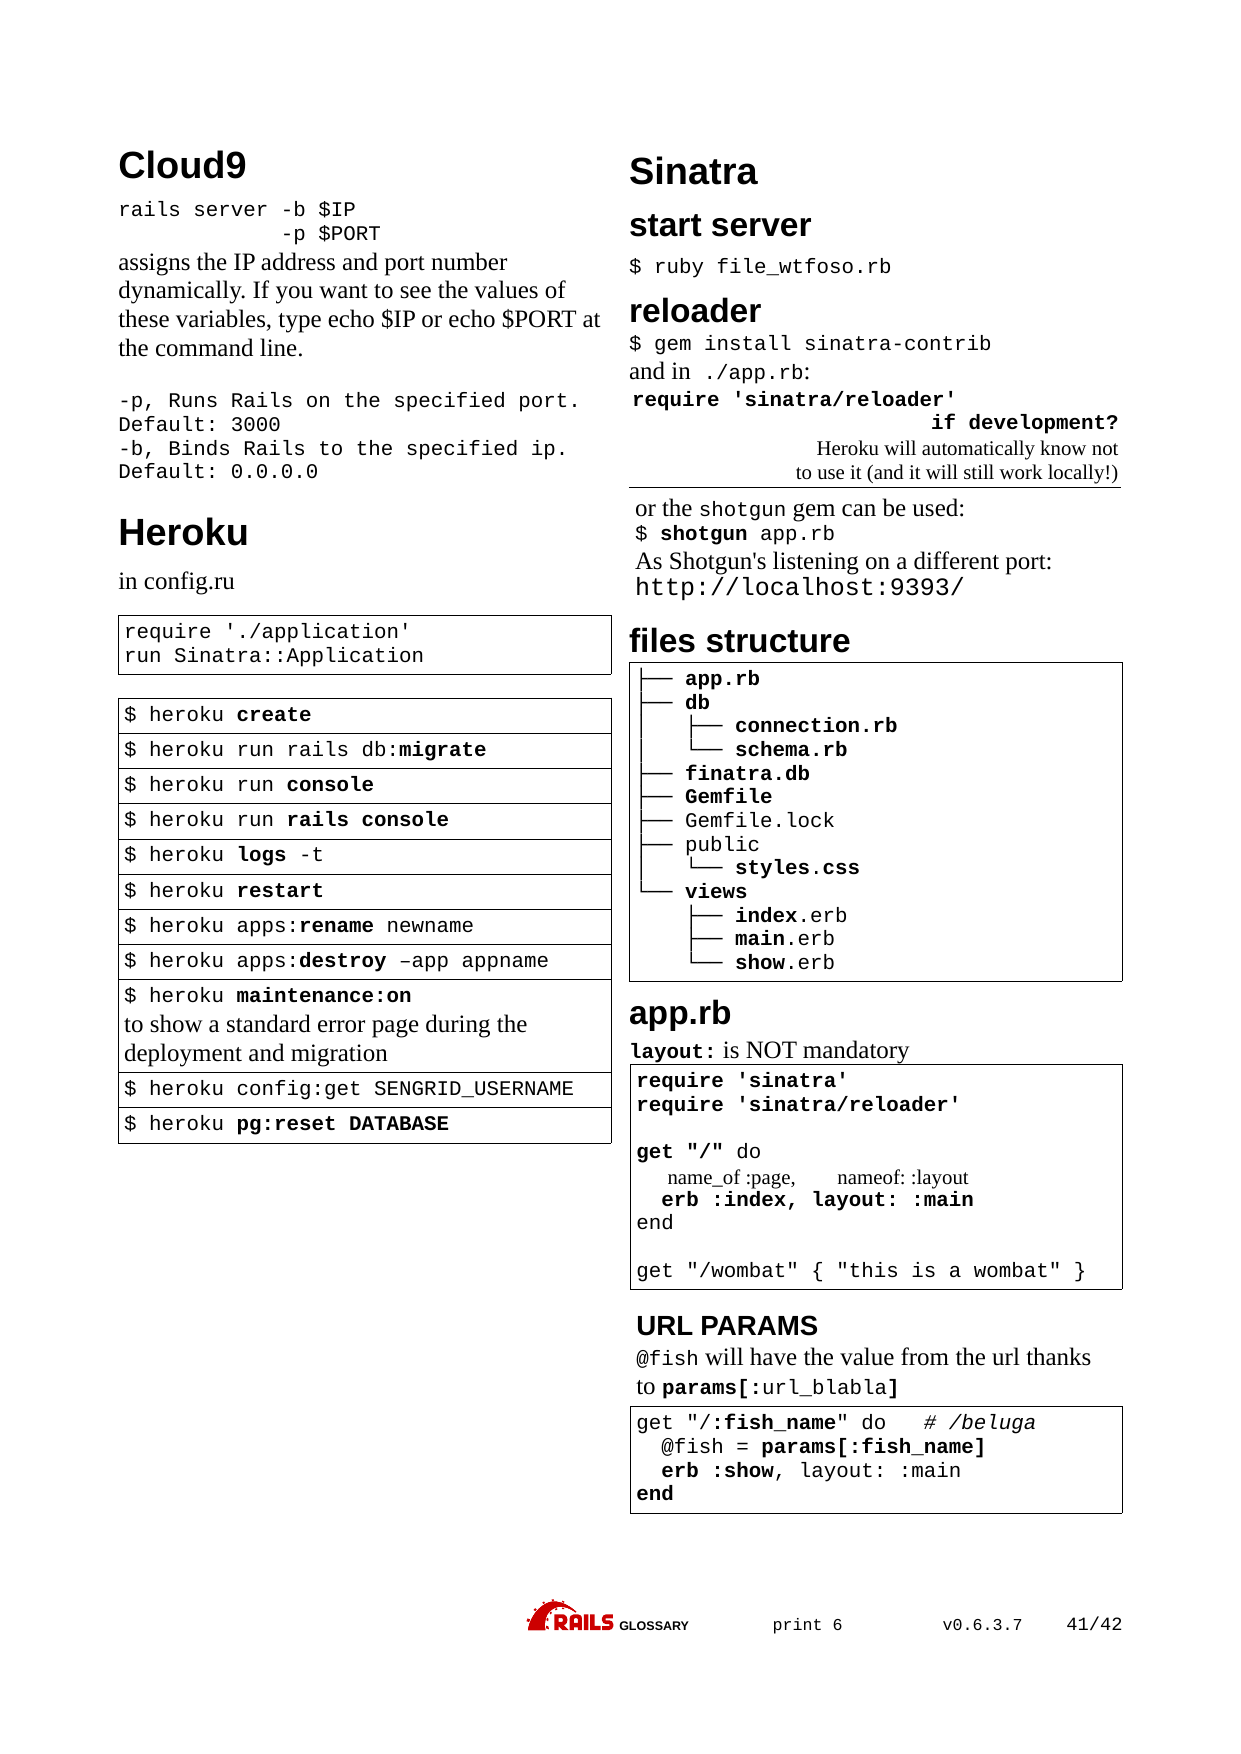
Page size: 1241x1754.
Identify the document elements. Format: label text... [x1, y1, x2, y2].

text layout: is NOT mandatory [629, 1035, 1122, 1064]
subtitle Sinatra [629, 149, 1122, 193]
text -p $PORT [118, 223, 611, 247]
table_header require 'sinatra' require 'sinatra/reloader' get "/" do name_of :page, nameof: :layout erb :index, layout: :main end get "/wombat" { "this is a wombat" } [631, 1065, 1122, 1289]
subtitle start server [629, 204, 1122, 243]
table_cell $ heroku apps:destroy –app appname [119, 945, 611, 979]
table_cell $ heroku run console [119, 769, 611, 803]
subtitle reloader [629, 291, 1122, 330]
table_cell $ heroku apps:rename newname [119, 910, 611, 944]
table_cell $ heroku logs -t [119, 840, 611, 874]
table_cell URL PARAMS @fish will have the value from the url thanks to params[:url_blabla] [630, 1290, 1122, 1406]
subtitle Heroku [118, 510, 611, 553]
table_header require 'sinatra/reloader' if development? Heroku will automatically know not to use it (and it will still work locally!) [629, 386, 1121, 487]
subtitle app.rb [629, 993, 1122, 1032]
text $ ruby file_wtfoso.rb [629, 256, 1122, 279]
table_cell $ heroku restart [119, 875, 611, 909]
subtitle Cloud9 [118, 143, 611, 187]
table_header require './application' run Sinatra::Application [119, 616, 611, 674]
table_header ├── app.rb ├── db │ ├── connection.rb │ └── schema.rb ├── finatra.db ├── Gemfile ├── Gemfile.lock ├── public │ └── styles.css └── views ├── index.erb ├── main.erb └── show.erb [630, 663, 1122, 981]
table_cell $ heroku run rails db:migrate [119, 734, 611, 768]
text in config.ru [118, 566, 611, 595]
table_header $ heroku create [119, 699, 611, 733]
table_cell or the shotgun gem can be used: $ shotgun app.rb As Shotgun's listening on a different port: http://localhost:9393/ [629, 488, 1121, 609]
table_cell $ heroku config:get SENGRID_USERNAME [119, 1073, 611, 1107]
table_cell $ heroku run rails console [119, 804, 611, 838]
table_cell get "/:fish_name" do # /beluga @fish = params[:fish_name] erb :show, layout: :main end [631, 1407, 1122, 1513]
subtitle files structure [629, 621, 1122, 659]
table_cell $ heroku pg:reset DATABASE [119, 1108, 611, 1142]
text and in ./app.rb: [629, 356, 1122, 386]
text $ gem install sinatra-contrib [629, 333, 1122, 356]
text assigns the IP address and port number dynamically. If you want to see the values of these variables, type echo $IP or echo $PORT at the command line. [118, 247, 611, 362]
text -p, Runs Rails on the specified port. Default: 3000 -b, Binds Rails to the specified ip. Default: 0.0.0.0 [118, 390, 611, 485]
text rails server -b $IP [118, 199, 611, 223]
table_cell $ heroku maintenance:on to show a standard error page during the deployment and migration [119, 980, 611, 1072]
